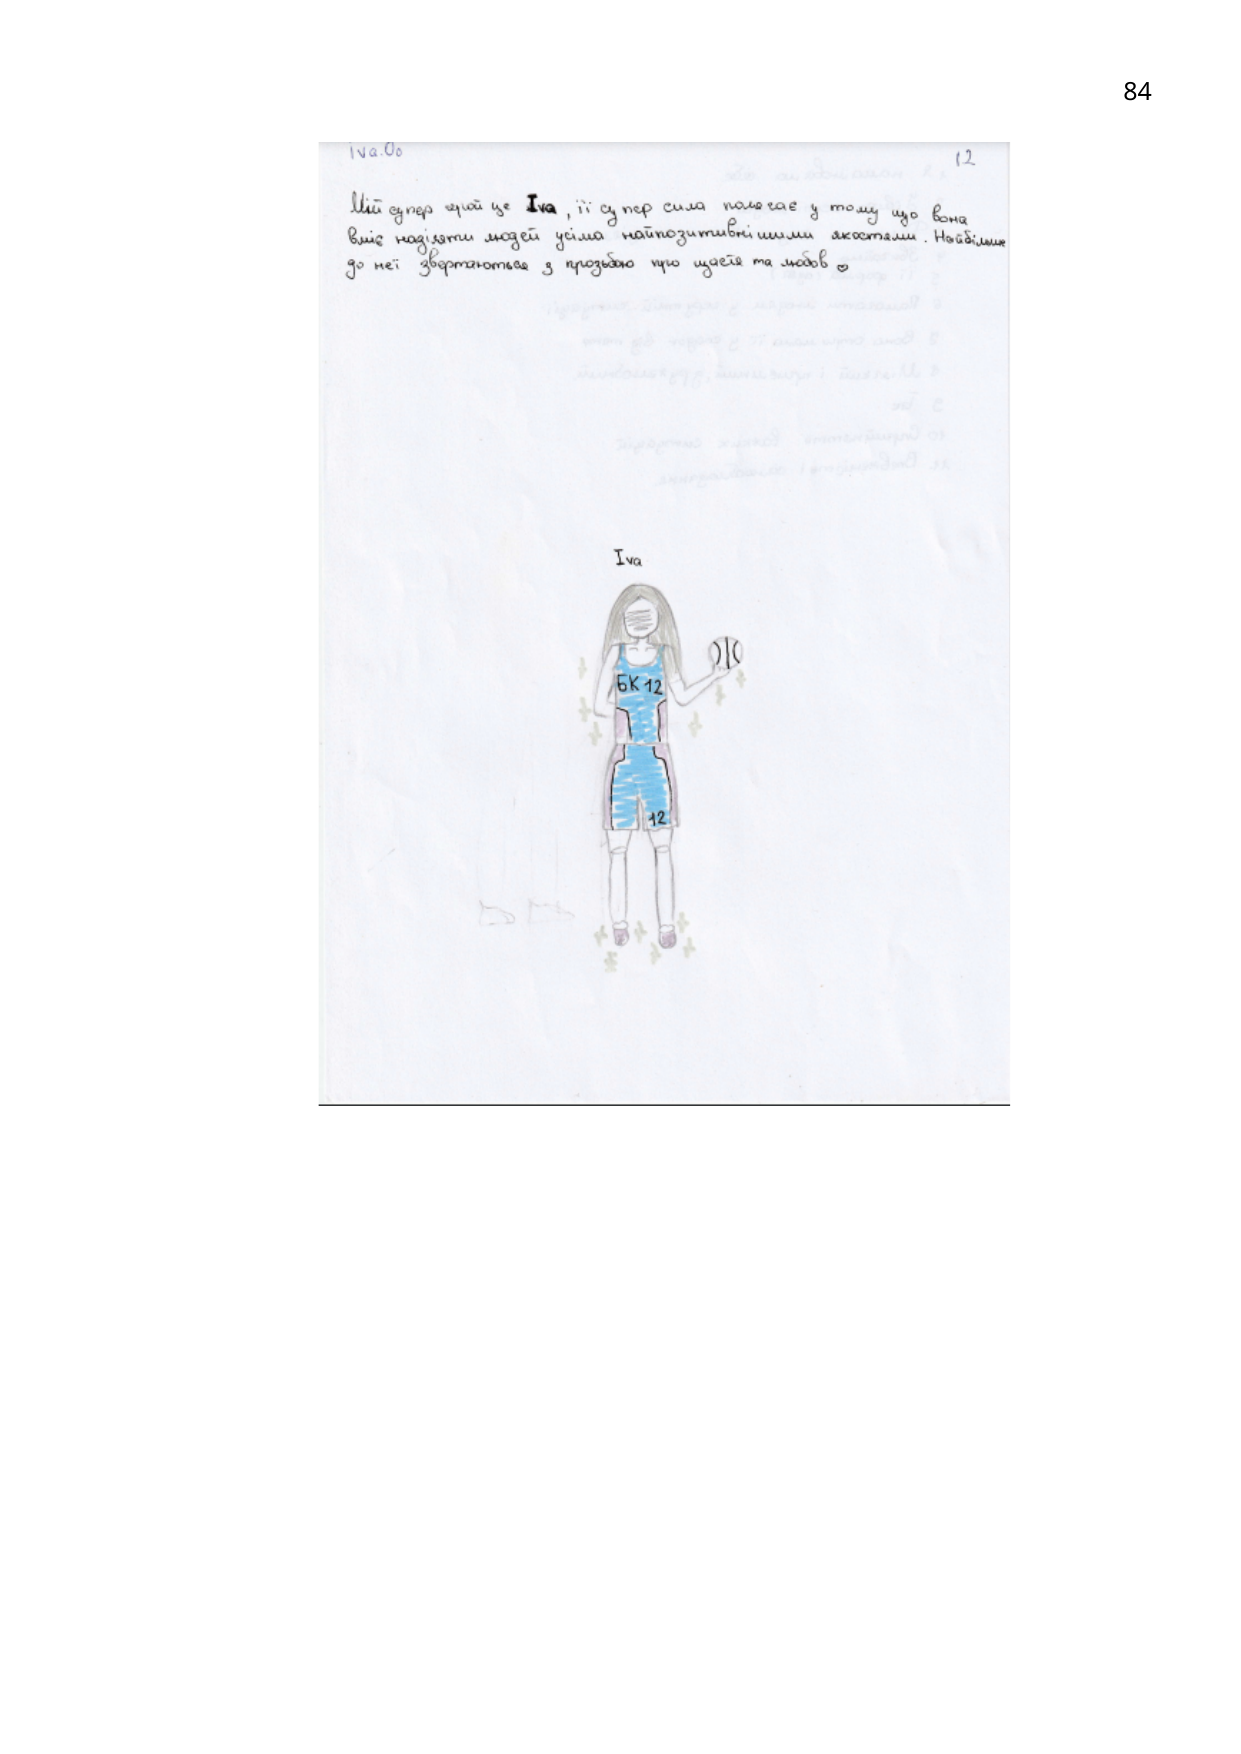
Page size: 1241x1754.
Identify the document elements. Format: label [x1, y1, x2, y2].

picture [318, 142, 1011, 1106]
